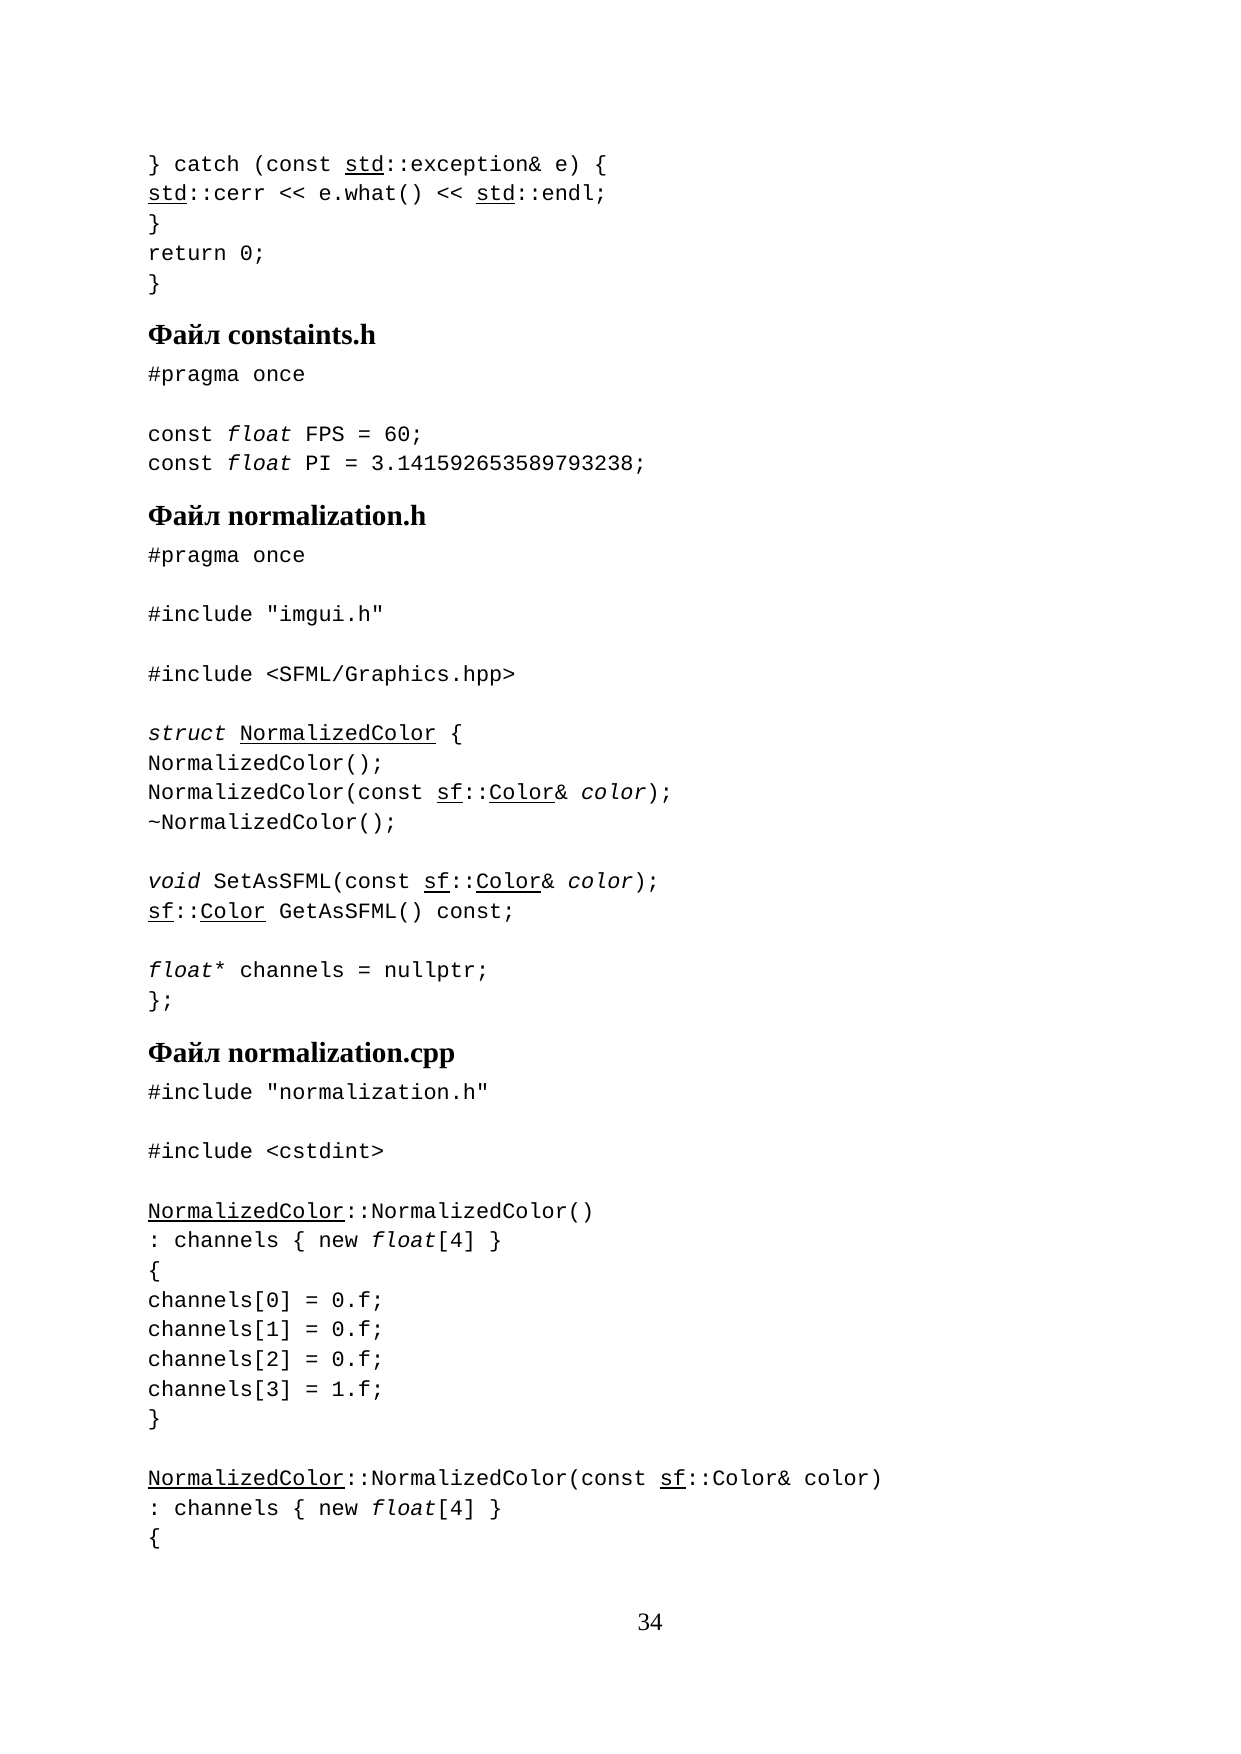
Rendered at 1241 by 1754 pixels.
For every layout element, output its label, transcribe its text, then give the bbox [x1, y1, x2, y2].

subtitle Файл constaints.h [148, 317, 1152, 351]
text { [148, 1521, 1152, 1551]
text ~NormalizedColor(); [148, 806, 1152, 836]
text #include <SFML/Graphics.hpp> [148, 658, 1152, 688]
text std::cerr << e.what() << std::endl; [148, 178, 1152, 207]
text NormalizedColor(const sf::Color& color); [148, 777, 1152, 806]
text const float PI = 3.141592653589793238; [148, 447, 1152, 477]
text channels[2] = 0.f; [148, 1343, 1152, 1373]
text void SetAsSFML(const sf::Color& color); [148, 866, 1152, 895]
text : channels { new float[4] } [148, 1492, 1152, 1521]
text #pragma once [148, 363, 1152, 388]
text } catch (const std::exception& e) { [148, 148, 1152, 178]
text }; [148, 984, 1152, 1014]
subtitle Файл normalization.h [148, 498, 1152, 532]
text NormalizedColor::NormalizedColor() [148, 1195, 1152, 1224]
text #include "normalization.h" [148, 1081, 1152, 1106]
subtitle Файл normalization.cpp [148, 1035, 1152, 1068]
text float* channels = nullptr; [148, 955, 1152, 984]
text return 0; [148, 237, 1152, 267]
text NormalizedColor::NormalizedColor(const sf::Color& color) [148, 1462, 1152, 1492]
text #pragma once [148, 544, 1152, 569]
text channels[0] = 0.f; [148, 1284, 1152, 1314]
text channels[1] = 0.f; [148, 1314, 1152, 1343]
text } [148, 1403, 1152, 1432]
text : channels { new float[4] } [148, 1224, 1152, 1254]
text channels[3] = 1.f; [148, 1373, 1152, 1403]
text const float FPS = 60; [148, 418, 1152, 447]
text sf::Color GetAsSFML() const; [148, 895, 1152, 925]
text } [148, 207, 1152, 237]
text struct NormalizedColor { [148, 717, 1152, 747]
text } [148, 267, 1152, 296]
text #include <cstdint> [148, 1136, 1152, 1165]
text NormalizedColor(); [148, 747, 1152, 777]
text #include "imgui.h" [148, 598, 1152, 628]
text { [148, 1254, 1152, 1284]
